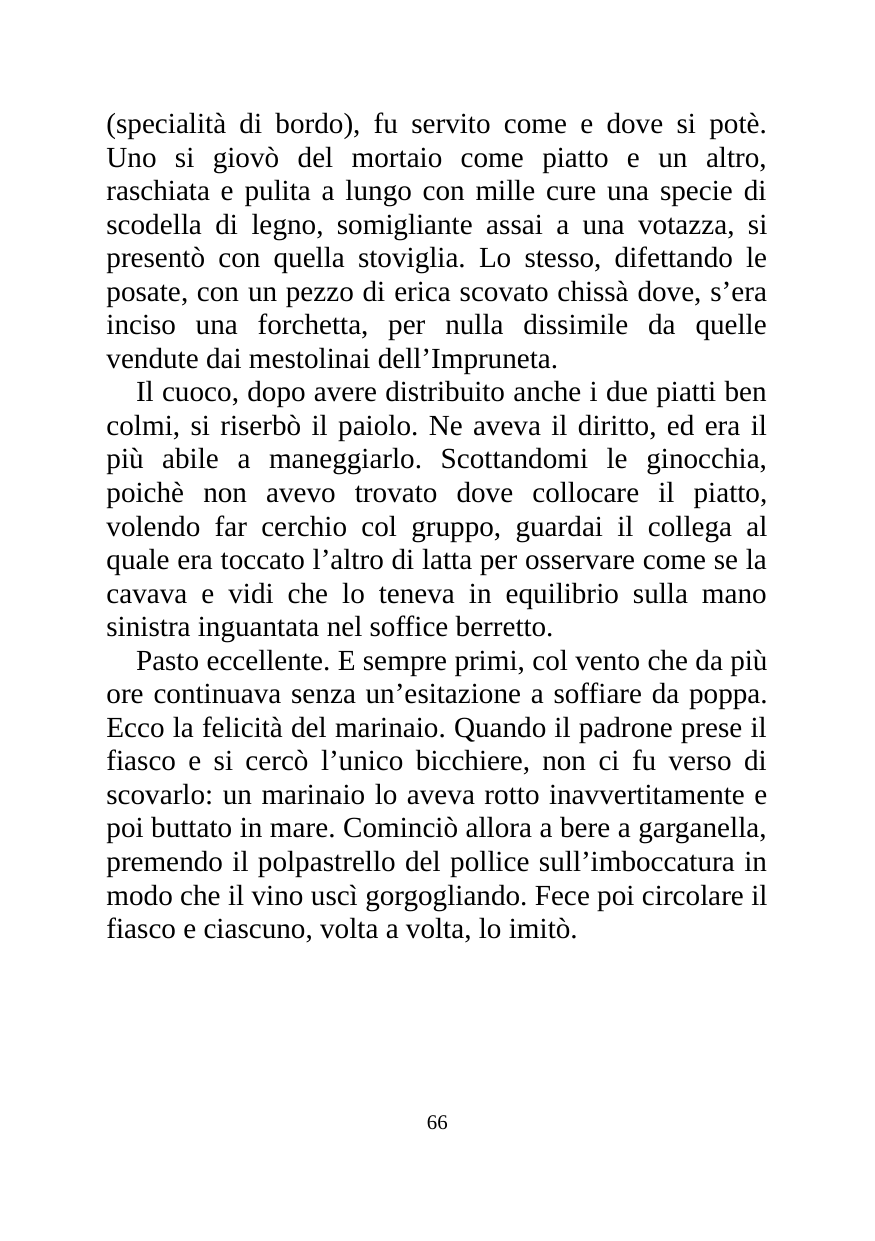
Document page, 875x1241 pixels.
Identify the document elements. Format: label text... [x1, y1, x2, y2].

text Il cuoco, dopo avere distribuito anche i due piatti ben colmi, si riserbò il paiolo. Ne aveva il diritto, ed era il più abile a maneggiarlo. Scottandomi le ginocchia, poichè non avevo trovato dove collocare il piatto, volendo far cerchio col gruppo, guardai il collega al quale era toccato l’altro di latta per osservare come se la cavava e vidi che lo teneva in equilibrio sulla mano sinistra inguantata nel soffice berretto. [106, 374, 768, 643]
text Pasto eccellente. E sempre primi, col vento che da più ore continuava senza un’esitazione a soffiare da poppa. Ecco la felicità del marinaio. Quando il padrone prese il fiasco e si cercò l’unico bicchiere, non ci fu verso di scovarlo: un marinaio lo aveva rotto inavvertitamente e poi buttato in mare. Cominciò allora a bere a garganella, premendo il polpastrello del pollice sull’imboccatura in modo che il vino uscì gorgogliando. Fece poi circolare il fiasco e ciascuno, volta a volta, lo imitò. [106, 643, 768, 945]
text (specialità di bordo), fu servito come e dove si potè. Uno si giovò del mortaio come piatto e un altro, raschiata e pulita a lungo con mille cure una specie di scodella di legno, somigliante assai a una votazza, si presentò con quella stoviglia. Lo stesso, difettando le posate, con un pezzo di erica scovato chissà dove, s’era inciso una forchetta, per nulla dissimile da quelle vendute dai mestolinai dell’Impruneta. [106, 106, 768, 374]
